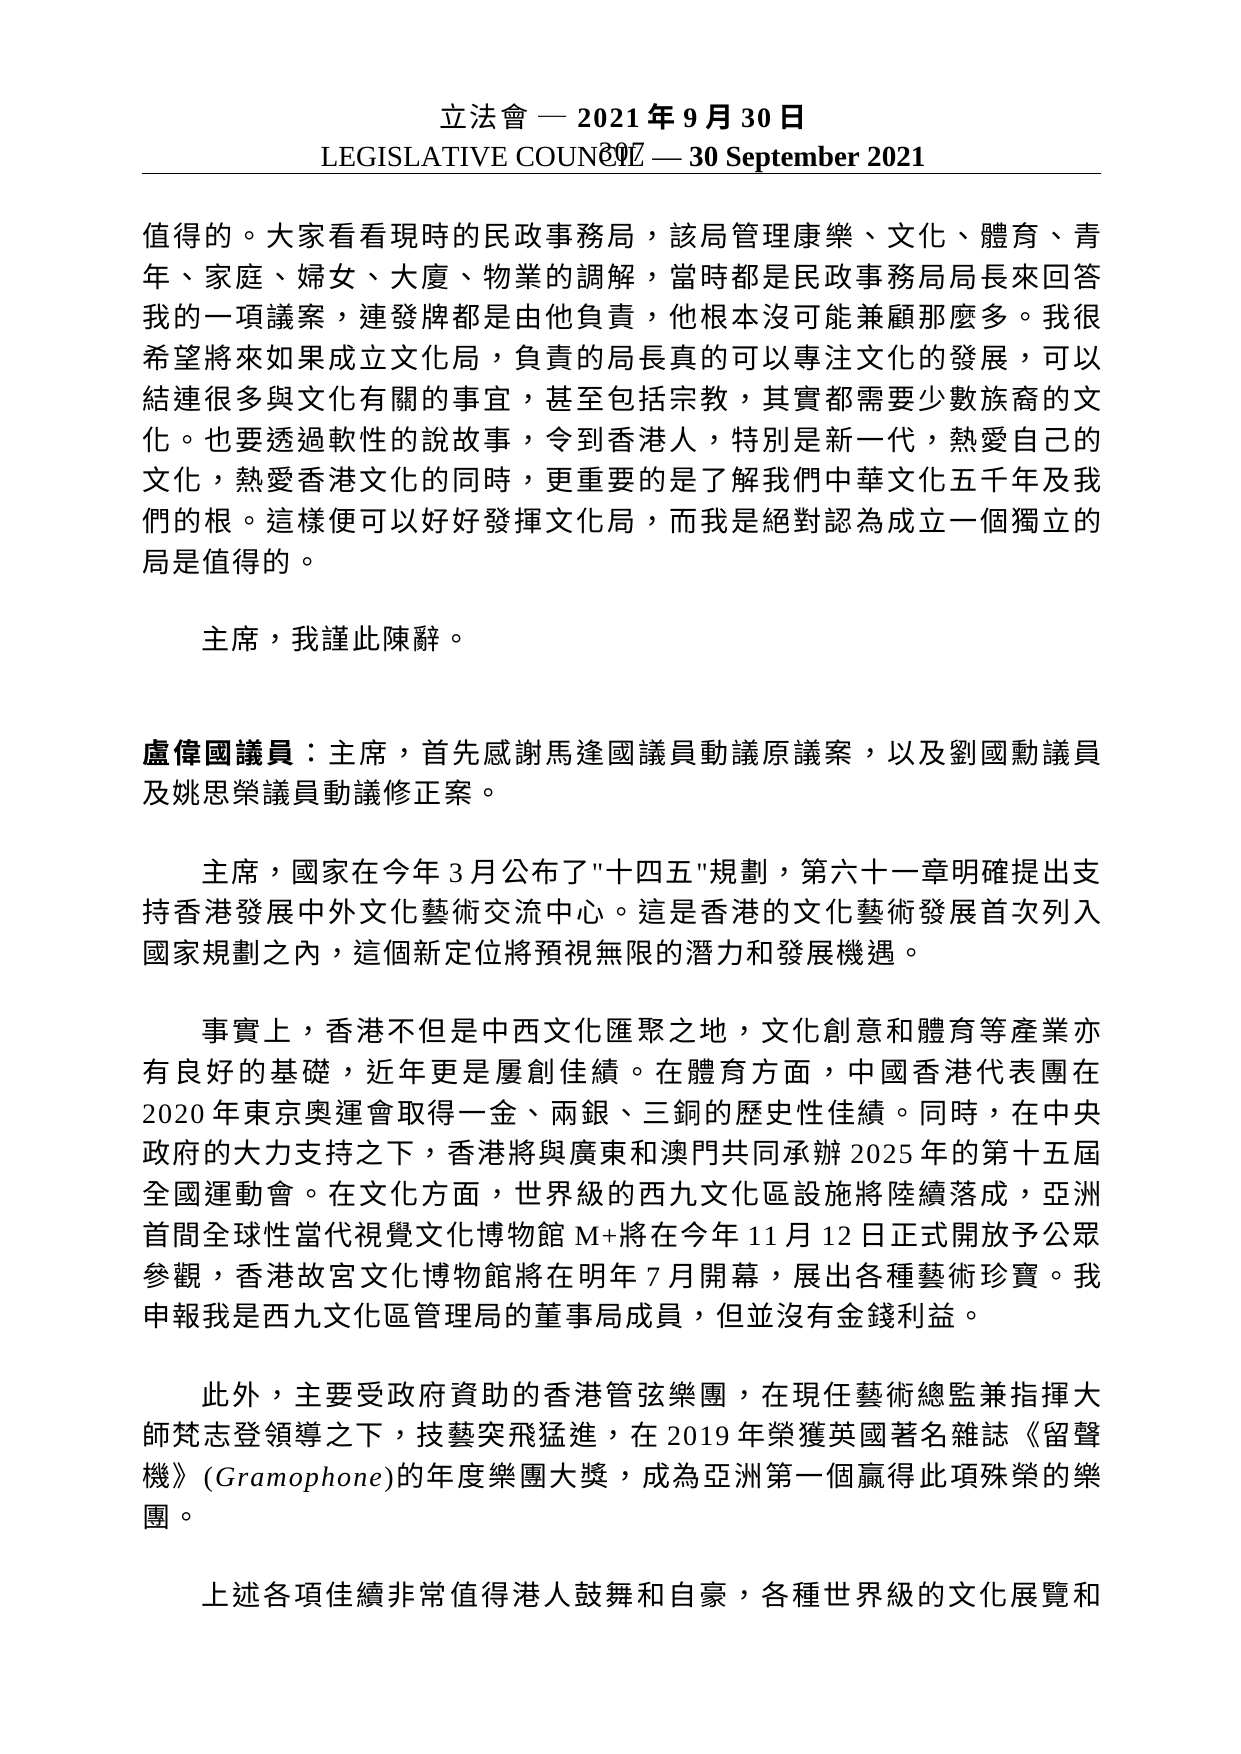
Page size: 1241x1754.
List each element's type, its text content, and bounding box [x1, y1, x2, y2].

text 上述各項佳續非常值得港人鼓舞和自豪，各種世界級的文化展覽和 [142, 1573, 1101, 1614]
text 主席，我謹此陳辭。 [142, 617, 1101, 658]
text 此外，主要受政府資助的香港管弦樂團，在現任藝術總監兼指揮大師梵志登領導之下，技藝突飛猛進，在2019年榮獲英國著名雜誌《留聲機》(Gramophone)的年度樂團大獎，成為亞洲第一個贏得此項殊榮的樂團。 [142, 1372, 1101, 1535]
text 盧偉國議員：主席，首先感謝馬逢國議員動議原議案，以及劉國勳議員及姚思榮議員動議修正案。 [142, 731, 1101, 812]
text 值得的。大家看看現時的民政事務局，該局管理康樂、文化、體育、青年、家庭、婦女、大廈、物業的調解，當時都是民政事務局局長來回答我的一項議案，連發牌都是由他負責，他根本沒可能兼顧那麼多。我很希望將來如果成立文化局，負責的局長真的可以專注文化的發展，可以結連很多與文化有關的事宜，甚至包括宗教，其實都需要少數族裔的文化。也要透過軟性的說故事，令到香港人，特別是新一代，熱愛自己的文化，熱愛香港文化的同時，更重要的是了解我們中華文化五千年及我們的根。這樣便可以好好發揮文化局，而我是絕對認為成立一個獨立的局是值得的。 [142, 214, 1101, 580]
text 事實上，香港不但是中西文化匯聚之地，文化創意和體育等產業亦有良好的基礎，近年更是屢創佳績。在體育方面，中國香港代表團在2020年東京奧運會取得一金、兩銀、三銅的歷史性佳績。同時，在中央政府的大力支持之下，香港將與廣東和澳門共同承辦2025年的第十五屆全國運動會。在文化方面，世界級的西九文化區設施將陸續落成，亞洲首間全球性當代視覺文化博物館M+將在今年11月12日正式開放予公眾參觀，香港故宮文化博物館將在明年7月開幕，展出各種藝術珍寶。我申報我是西九文化區管理局的董事局成員，但並沒有金錢利益。 [142, 1009, 1101, 1335]
text 主席，國家在今年3月公布了"十四五"規劃，第六十一章明確提出支持香港發展中外文化藝術交流中心。這是香港的文化藝術發展首次列入國家規劃之內，這個新定位將預視無限的潛力和發展機遇。 [142, 849, 1101, 972]
